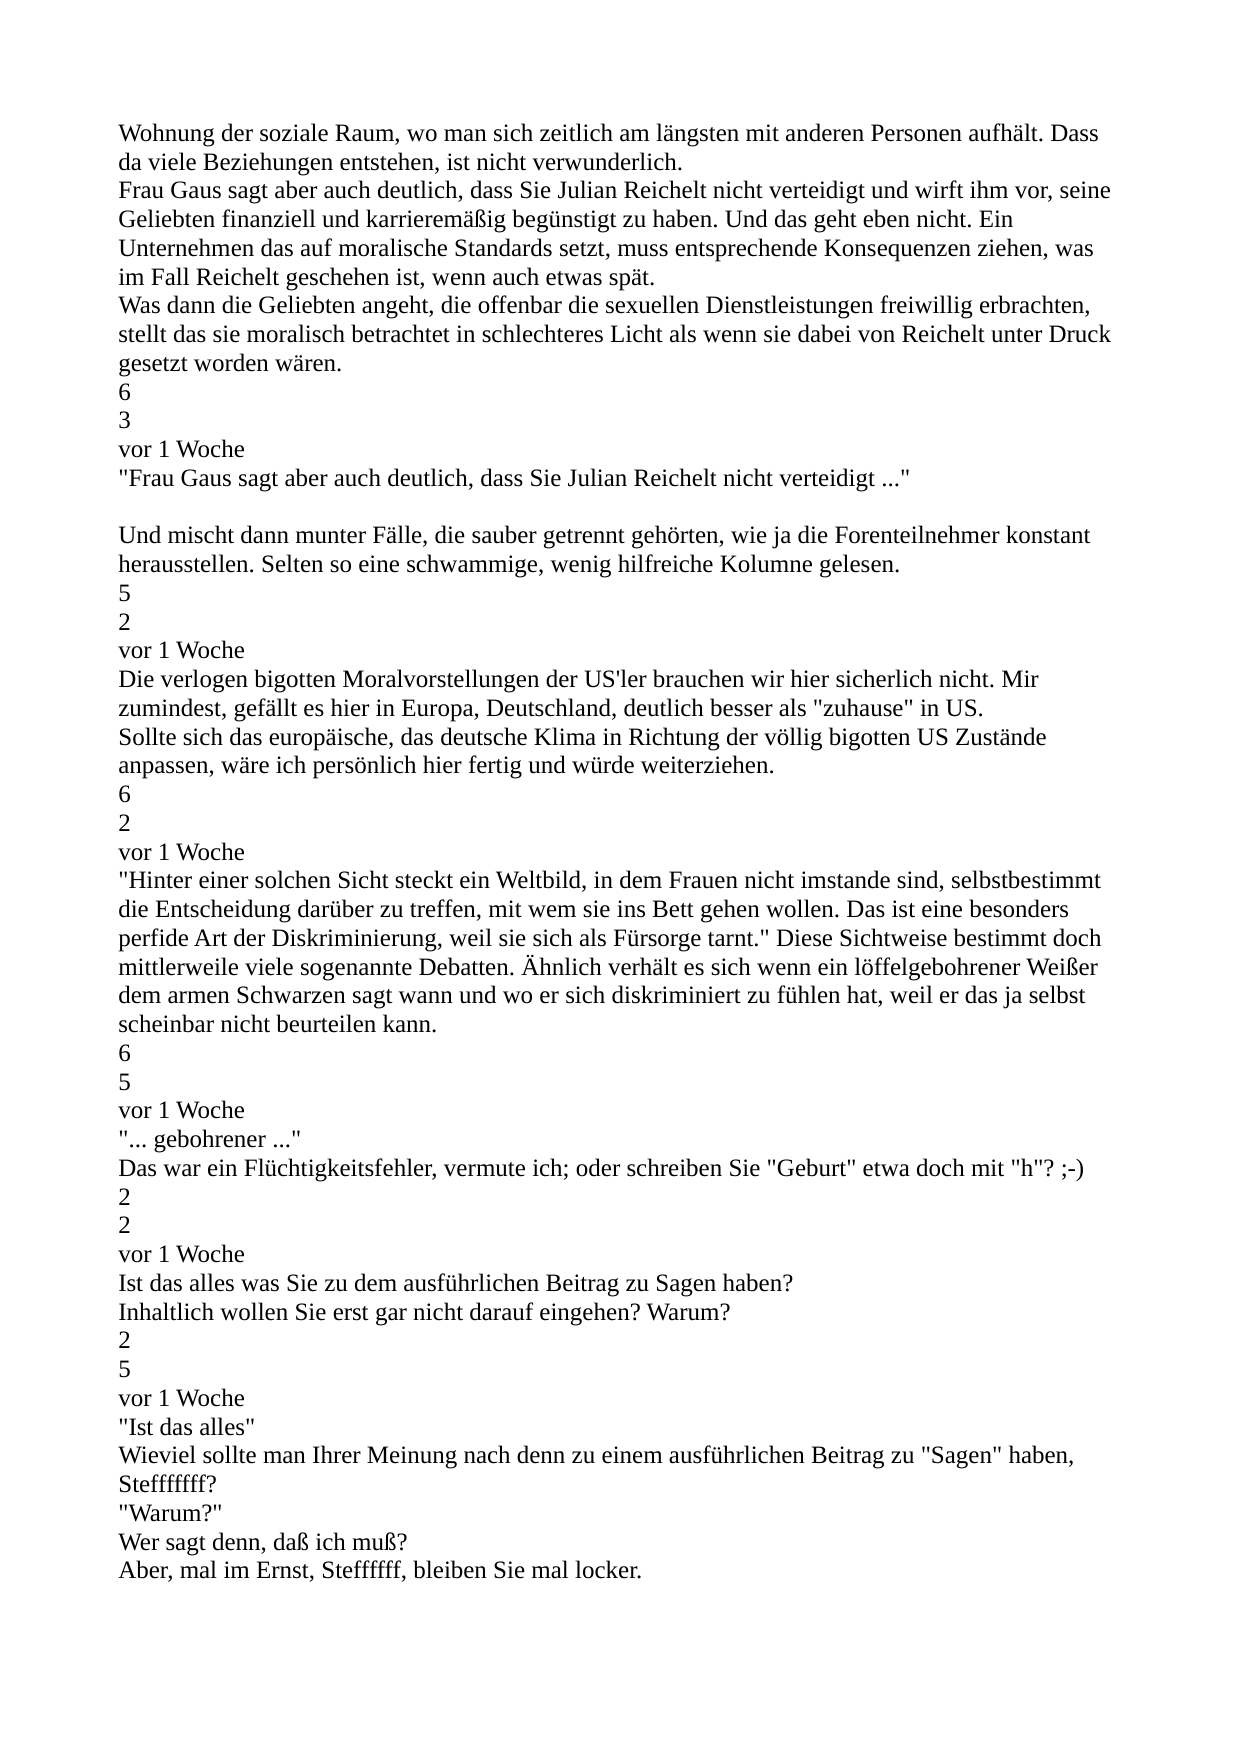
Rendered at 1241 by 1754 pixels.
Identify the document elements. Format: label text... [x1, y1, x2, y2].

text Wieviel sollte man Ihrer Meinung nach denn zu einem ausführlichen Beitrag zu "Sagen" haben, Stefffffff? [118, 1441, 1122, 1498]
text vor 1 Woche [118, 837, 1122, 866]
text Das war ein Flüchtigkeitsfehler, vermute ich; oder schreiben Sie "Geburt" etwa doch mit "h"? ;-) [118, 1153, 1122, 1182]
text 5 [118, 578, 1122, 607]
text 2 [118, 607, 1122, 636]
text 5 [118, 1067, 1122, 1096]
text Ist das alles was Sie zu dem ausführlichen Beitrag zu Sagen haben? [118, 1268, 1122, 1297]
text 5 [118, 1354, 1122, 1383]
text 2 [118, 1326, 1122, 1354]
text Sollte sich das europäische, das deutsche Klima in Richtung der völlig bigotten US Zustände anpassen, wäre ich persönlich hier fertig und würde weiterziehen. [118, 722, 1122, 779]
text Wer sagt denn, daß ich muß? [118, 1527, 1122, 1556]
text Und mischt dann munter Fälle, die sauber getrennt gehörten, wie ja die Forenteilnehmer konstant herausstellen. Selten so eine schwammige, wenig hilfreiche Kolumne gelesen. [118, 521, 1122, 578]
text 2 [118, 1182, 1122, 1211]
text Die verlogen bigotten Moralvorstellungen der US'ler brauchen wir hier sicherlich nicht. Mir zumindest, gefällt es hier in Europa, Deutschland, deutlich besser als "zuhause" in US. [118, 664, 1122, 722]
text "Ist das alles" [118, 1412, 1122, 1441]
text Frau Gaus sagt aber auch deutlich, dass Sie Julian Reichelt nicht verteidigt und wirft ihm vor, seine Geliebten finanziell und karrieremäßig begünstigt zu haben. Und das geht eben nicht. Ein Unternehmen das auf moralische Standards setzt, muss entsprechende Konsequenzen ziehen, was im Fall Reichelt geschehen ist, wenn auch etwas spät. [118, 176, 1122, 291]
text 6 [118, 779, 1122, 808]
text vor 1 Woche [118, 1239, 1122, 1268]
text 2 [118, 1211, 1122, 1239]
text Aber, mal im Ernst, Steffffff, bleiben Sie mal locker. [118, 1556, 1122, 1584]
text vor 1 Woche [118, 1096, 1122, 1124]
text 6 [118, 1038, 1122, 1067]
text Was dann die Geliebten angeht, die offenbar die sexuellen Dienstleistungen freiwillig erbrachten, stellt das sie moralisch betrachtet in schlechteres Licht als wenn sie dabei von Reichelt unter Druck gesetzt worden wären. [118, 291, 1122, 377]
text Inhaltlich wollen Sie erst gar nicht darauf eingehen? Warum? [118, 1297, 1122, 1326]
text 2 [118, 808, 1122, 837]
text 3 [118, 406, 1122, 434]
text vor 1 Woche [118, 1383, 1122, 1412]
text "Frau Gaus sagt aber auch deutlich, dass Sie Julian Reichelt nicht verteidigt ..." [118, 463, 1122, 492]
text "... gebohrener ..." [118, 1124, 1122, 1153]
text 6 [118, 377, 1122, 406]
text vor 1 Woche [118, 636, 1122, 664]
text Wohnung der soziale Raum, wo man sich zeitlich am längsten mit anderen Personen aufhält. Dass da viele Beziehungen entstehen, ist nicht verwunderlich. [118, 118, 1122, 176]
text "Warum?" [118, 1498, 1122, 1527]
text vor 1 Woche [118, 434, 1122, 463]
text "Hinter einer solchen Sicht steckt ein Weltbild, in dem Frauen nicht imstande sind, selbstbestimmt die Entscheidung darüber zu treffen, mit wem sie ins Bett gehen wollen. Das ist eine besonders perfide Art der Diskriminierung, weil sie sich als Fürsorge tarnt." Diese Sichtweise bestimmt doch mittlerweile viele sogenannte Debatten. Ähnlich verhält es sich wenn ein löffelgebohrener Weißer dem armen Schwarzen sagt wann und wo er sich diskriminiert zu fühlen hat, weil er das ja selbst scheinbar nicht beurteilen kann. [118, 866, 1122, 1038]
